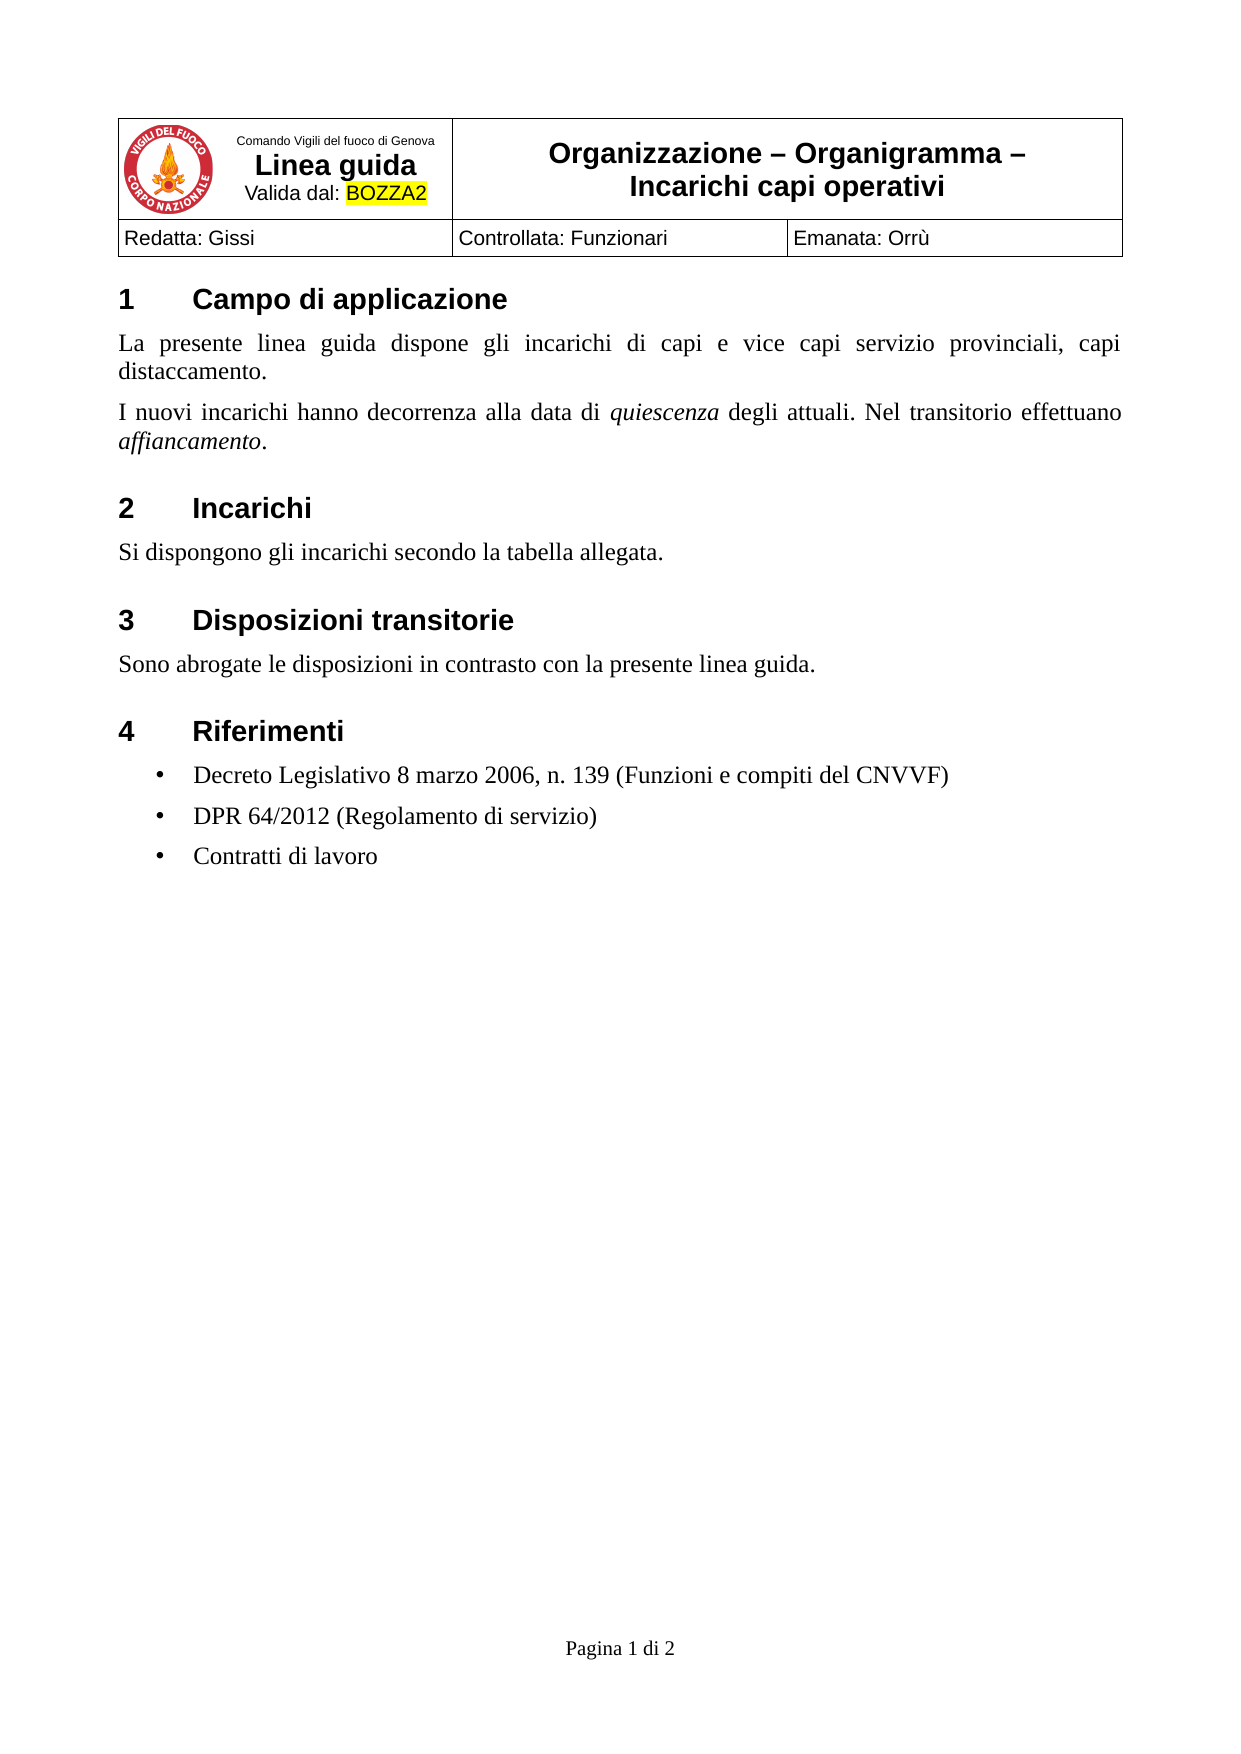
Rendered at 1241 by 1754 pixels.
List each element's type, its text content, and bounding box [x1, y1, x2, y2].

subtitle Campo di applicazione [118, 282, 1122, 315]
list Contratti di lavoro [156, 841, 1122, 870]
table_cell Redatta: Gissi [119, 220, 452, 256]
text I nuovi incarichi hanno decorrenza alla data di quiescenza degli attuali. Nel transitorio effettuano affiancamento. [118, 397, 1122, 454]
list Decreto Legislativo 8 marzo 2006, n. 139 (Funzioni e compiti del CNVVF) [156, 760, 1122, 789]
table_header [119, 119, 219, 219]
text Si dispongono gli incarichi secondo la tabella allegata. [118, 537, 1122, 566]
table_header Comando Vigili del fuoco di Genova Linea guida Valida dal: BOZZA2 [219, 119, 452, 219]
list DPR 64/2012 (Regolamento di servizio) [156, 801, 1122, 830]
subtitle Incarichi [118, 491, 1122, 525]
table_cell Controllata: Funzionari [453, 220, 787, 256]
picture [124, 125, 213, 214]
table_cell Emanata: Orrù [788, 220, 1122, 256]
text La presente linea guida dispone gli incarichi di capi e vice capi servizio provinciali, capi distaccamento. [118, 328, 1122, 385]
subtitle Disposizioni transitorie [118, 603, 1122, 636]
subtitle Riferimenti [118, 714, 1122, 748]
text Sono abrogate le disposizioni in contrasto con la presente linea guida. [118, 649, 1122, 678]
table_header Organizzazione – Organigramma – Incarichi capi operativi [453, 119, 1122, 219]
